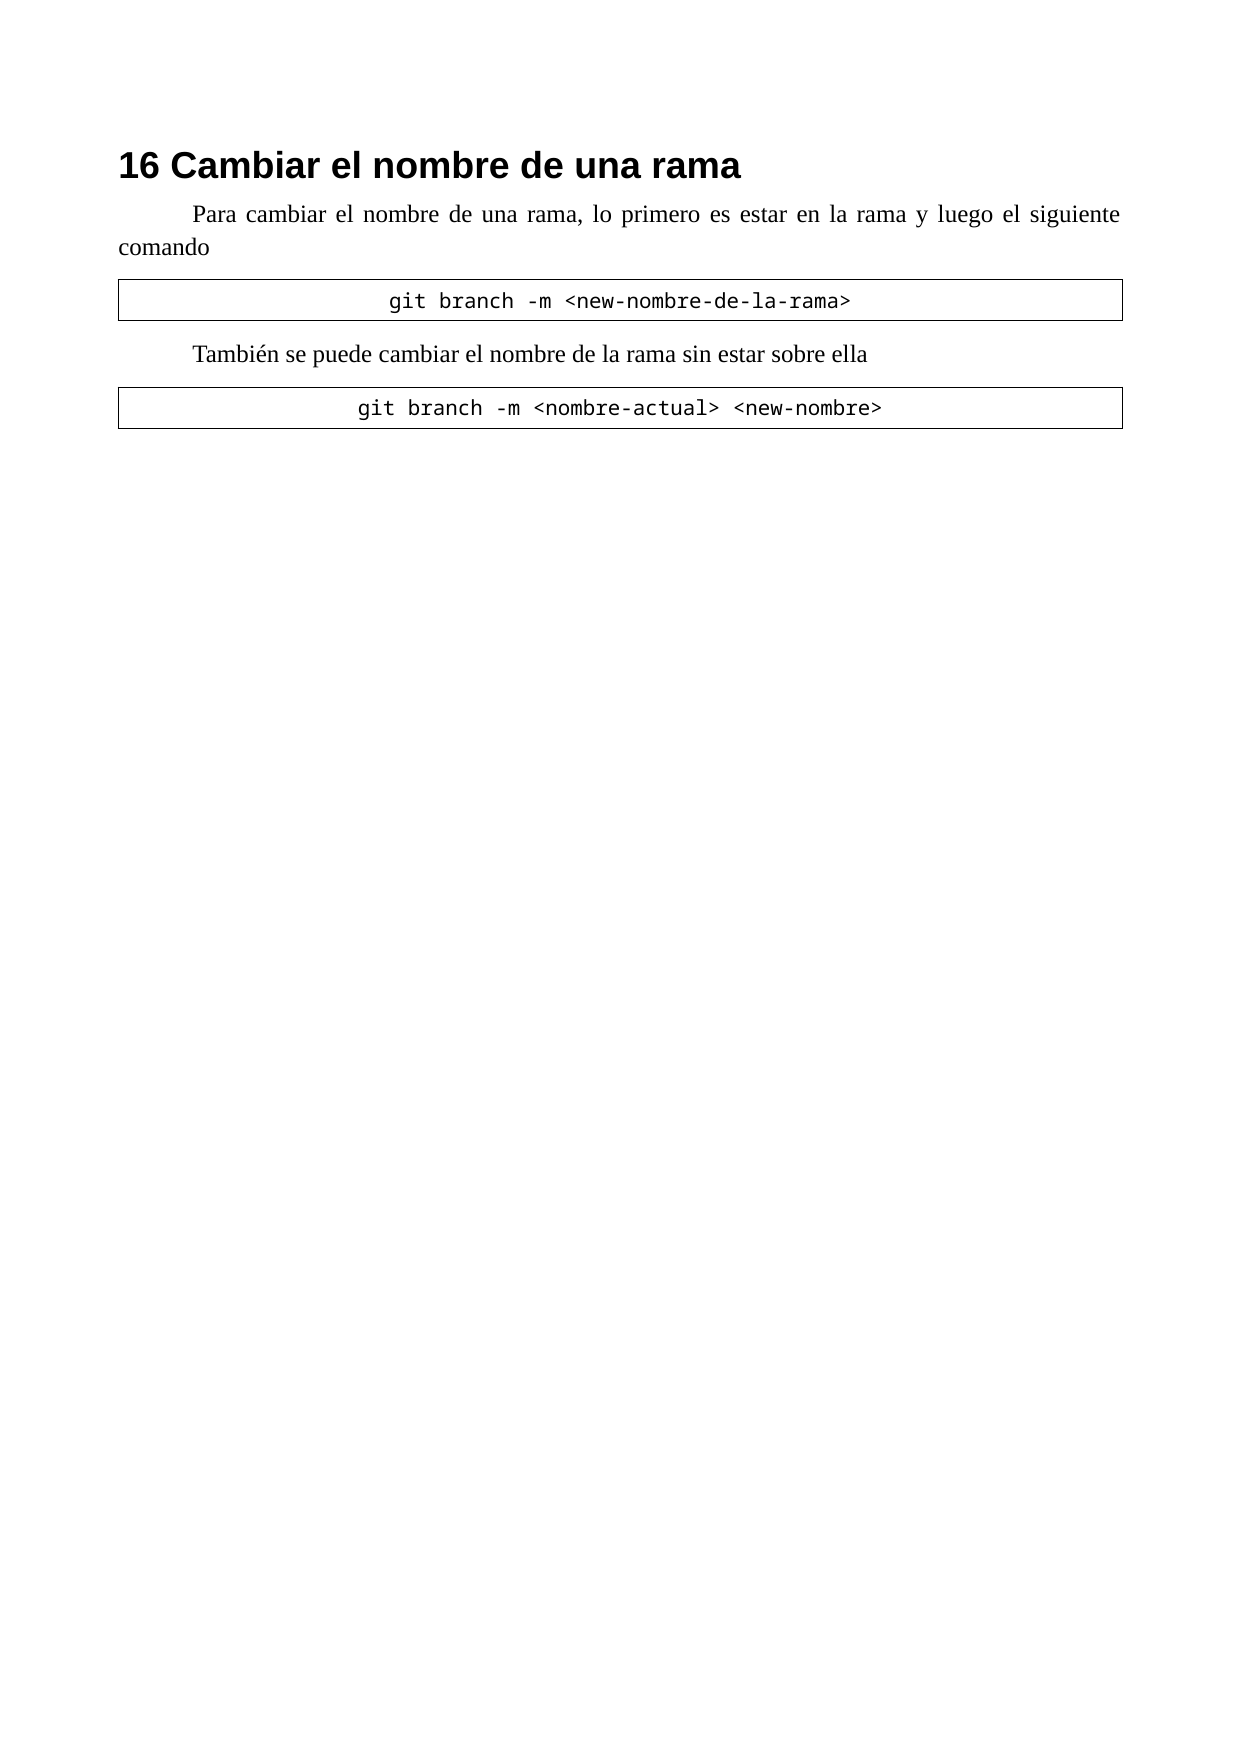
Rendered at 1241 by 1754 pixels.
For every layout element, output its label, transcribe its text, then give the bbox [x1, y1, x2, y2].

text Para cambiar el nombre de una rama, lo primero es estar en la rama y luego el siguiente comando [118, 199, 1122, 261]
text También se puede cambiar el nombre de la rama sin estar sobre ella [118, 339, 1122, 368]
subtitle 16 Cambiar el nombre de una rama [118, 143, 1122, 186]
table_header git branch -m <new-nombre-de-la-rama> [119, 280, 1122, 320]
table_header git branch -m <nombre-actual> <new-nombre> [119, 388, 1122, 428]
